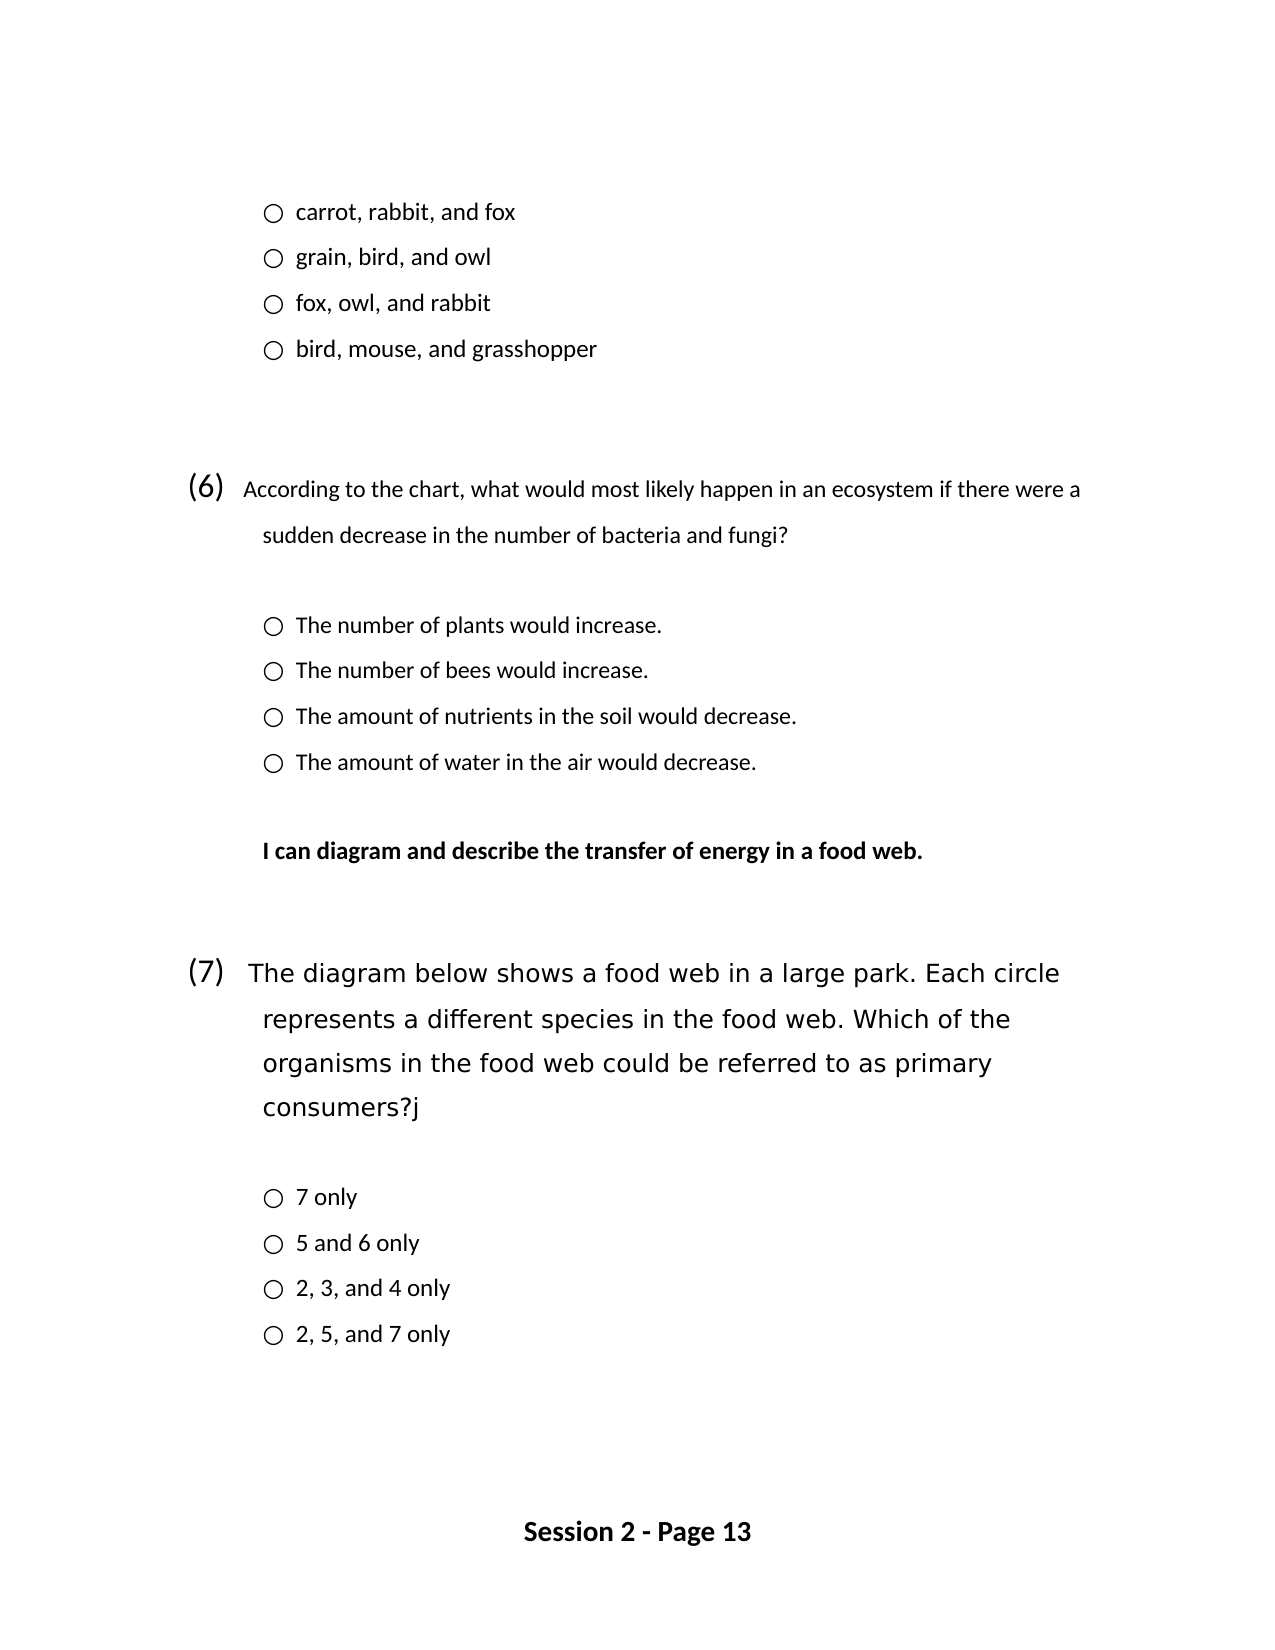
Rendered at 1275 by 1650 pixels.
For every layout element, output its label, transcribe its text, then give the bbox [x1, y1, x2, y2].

list According to the chart, what would most likely happen in an ecosystem if there were a sudden decrease in the number of bacteria and fungi? ○ The number of plants would increase. ○ The number of bees would increase. ○ The amount of nutrients in the soil would decrease. ○ The amount of water in the air would decrease. I can diagram and describe the transfer of energy in a food web. [187, 465, 1125, 936]
list The diagram below shows a food web in a large park. Each circle represents a different species in the food web. Which of the organisms in the food web could be referred to as primary consumers?j ○ 7 only ○ 5 and 6 only ○ 2, 3, and 4 only ○ 2, 5, and 7 only [187, 950, 1125, 1436]
list ○ carrot, rabbit, and fox ○ grain, bird, and owl ○ fox, owl, and rabbit ○ bird, mouse, and grasshopper [187, 150, 1125, 451]
